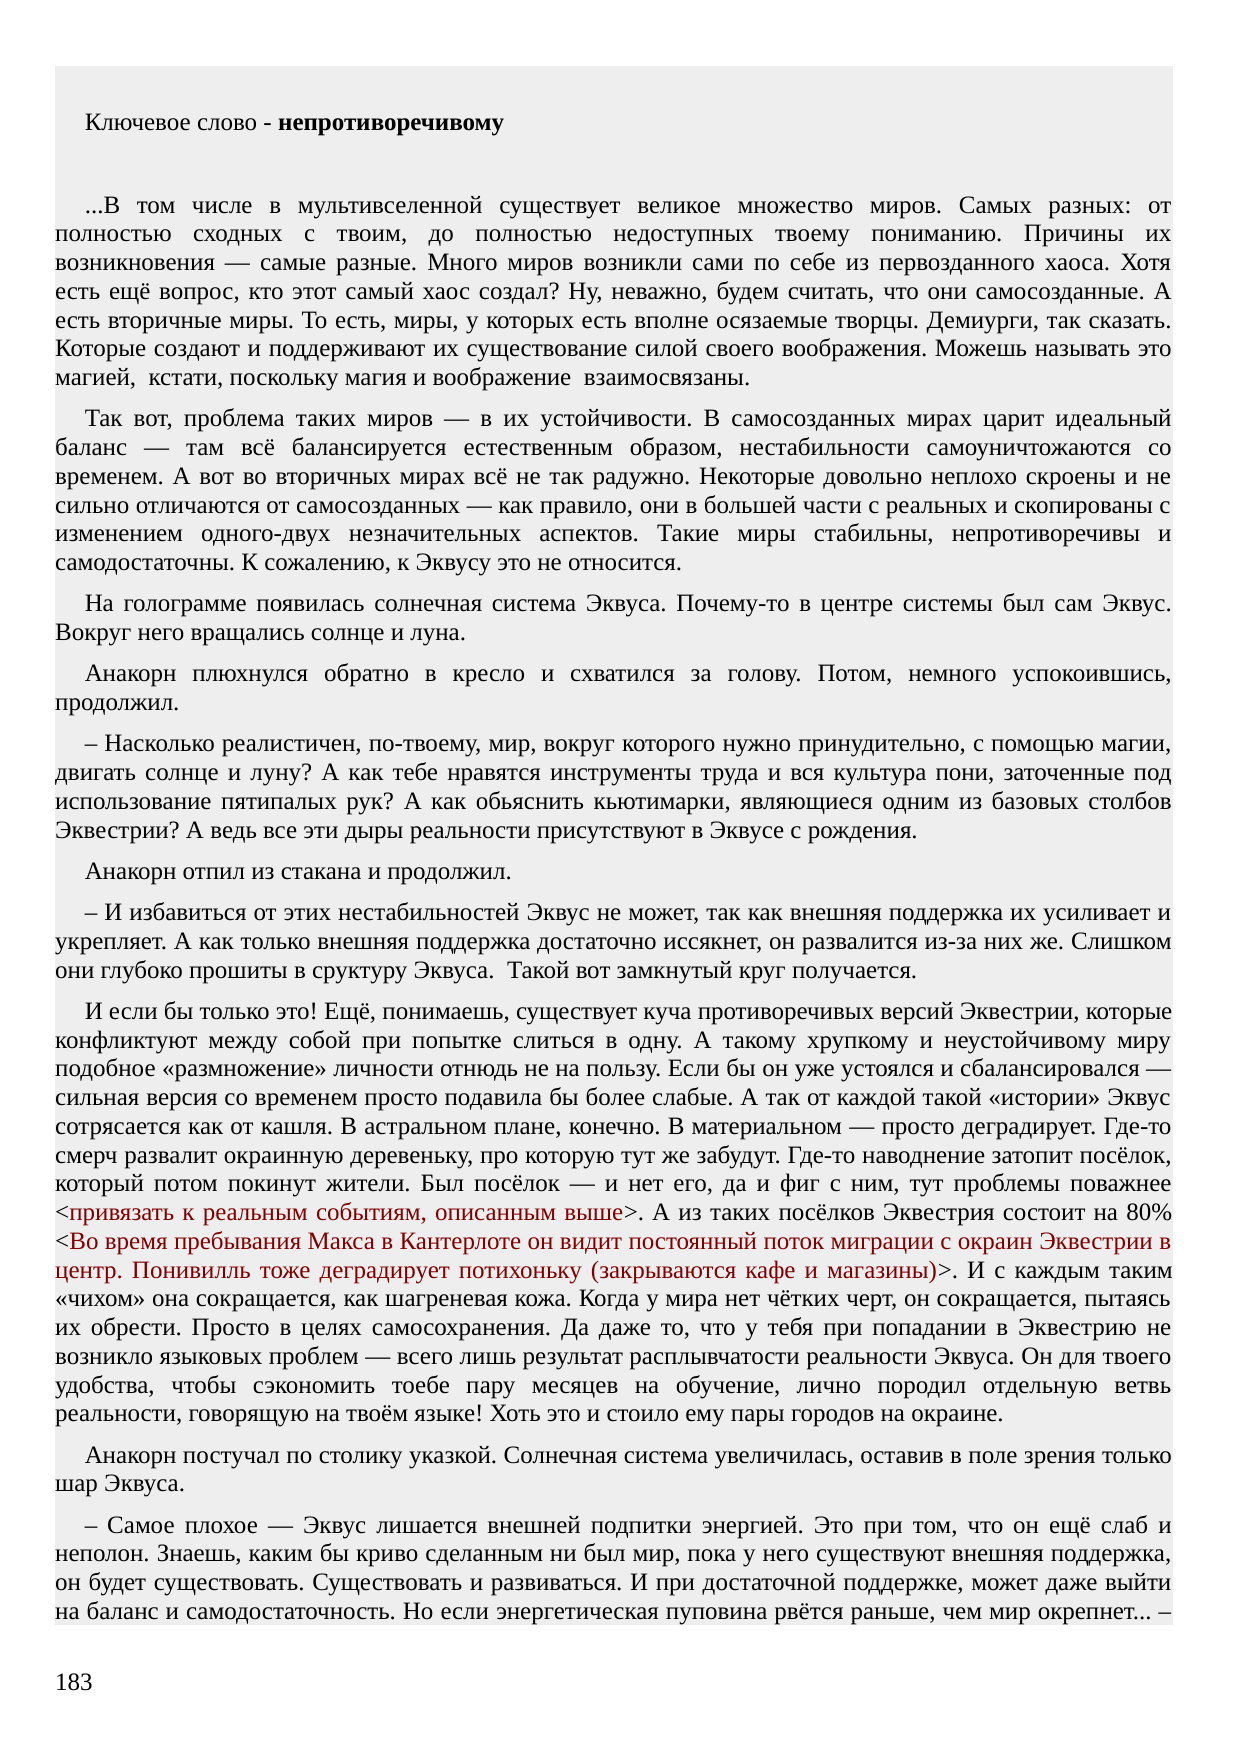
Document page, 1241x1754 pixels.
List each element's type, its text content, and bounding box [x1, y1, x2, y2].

text На голограмме появилась солнечная система Эквуса. Почему-то в центре системы был сам Эквус. Вокруг него вращались солнце и луна. [55, 588, 1173, 646]
text – И избавиться от этих нестабильностей Эквус не может, так как внешняя поддержка их усиливает и укрепляет. А как только внешняя поддержка достаточно иссякнет, он развалится из-за них же. Слишком они глубоко прошиты в сруктуру Эквуса. Такой вот замкнутый круг получается. [55, 897, 1173, 983]
text ...В том числе в мультивселенной существует великое множество миров. Самых разных: от полностью сходных с твоим, до полностью недоступных твоему пониманию. Причины их возникновения — самые разные. Много миров возникли сами по себе из первозданного хаоса. Хотя есть ещё вопрос, кто этот самый хаос создал? Ну, неважно, будем считать, что они самосозданные. А есть вторичные миры. То есть, миры, у которых есть вполне осязаемые творцы. Демиурги, так сказать. Которые создают и поддерживают их существование силой своего воображения. Можешь называть это магией, кстати, поскольку магия и воображение взаимосвязаны. [55, 190, 1173, 391]
text – Самое плохое — Эквус лишается внешней подпитки энергией. Это при том, что он ещё слаб и неполон. Знаешь, каким бы криво сделанным ни был мир, пока у него существуют внешняя поддержка, он будет существовать. Существовать и развиваться. И при достаточной поддержке, может даже выйти на баланс и самодостаточность. Но если энергетическая пуповина рвётся раньше, чем мир окрепнет... – [55, 1510, 1173, 1625]
text – Насколько реалистичен, по-твоему, мир, вокруг которого нужно принудительно, с помощью магии, двигать солнце и луну? А как тебе нравятся инструменты труда и вся культура пони, заточенные под использование пятипалых рук? А как обьяснить кьютимарки, являющиеся одним из базовых столбов Эквестрии? А ведь все эти дыры реальности присутствуют в Эквусе с рождения. [55, 728, 1173, 843]
text Так вот, проблема таких миров — в их устойчивости. В самосозданных мирах царит идеальный баланс — там всё балансируется естественным образом, нестабильности самоуничтожаются со временем. А вот во вторичных мирах всё не так радужно. Некоторые довольно неплохо скроены и не сильно отличаются от самосозданных — как правило, они в большей части с реальных и скопированы с изменением одного-двух незначительных аспектов. Такие миры стабильны, непротиворечивы и самодостаточны. К сожалению, к Эквусу это не относится. [55, 403, 1173, 576]
text Ключевое слово - непротиворечивому [55, 107, 1173, 136]
text Анакорн плюхнулся обратно в кресло и схватился за голову. Потом, немного успокоившись, продолжил. [55, 658, 1173, 716]
text И если бы только это! Ещё, понимаешь, существует куча противоречивых версий Эквестрии, которые конфликтуют между собой при попытке слиться в одну. А такому хрупкому и неустойчивому миру подобное «размножение» личности отнюдь не на пользу. Если бы он уже устоялся и сбалансировался — сильная версия со временем просто подавила бы более слабые. А так от каждой такой «истории» Эквус сотрясается как от кашля. В астральном плане, конечно. В материальном — просто деградирует. Где-то смерч развалит окраинную деревеньку, про которую тут же забудут. Где-то наводнение затопит посёлок, который потом покинут жители. Был посёлок — и нет его, да и фиг с ним, тут проблемы поважнее <привязать к реальным событиям, описанным выше>. А из таких посёлков Эквестрия состоит на 80% <Во время пребывания Макса в Кантерлоте он видит постоянный поток миграции с окраин Эквестрии в центр. Понивилль тоже деградирует потихоньку (закрываются кафе и магазины)>. И с каждым таким «чихом» она сокращается, как шагреневая кожа. Когда у мира нет чётких черт, он сокращается, пытаясь их обрести. Просто в целях самосохранения. Да даже то, что у тебя при попадании в Эквестрию не возникло языковых проблем — всего лишь результат расплывчатости реальности Эквуса. Он для твоего удобства, чтобы сэкономить тоебе пару месяцев на обучение, лично породил отдельную ветвь реальности, говорящую на твоём языке! Хоть это и стоило ему пары городов на окраине. [55, 996, 1173, 1427]
text Анакорн постучал по столику указкой. Солнечная система увеличилась, оставив в поле зрения только шар Эквуса. [55, 1440, 1173, 1497]
text Анакорн отпил из стакана и продолжил. [55, 856, 1173, 885]
